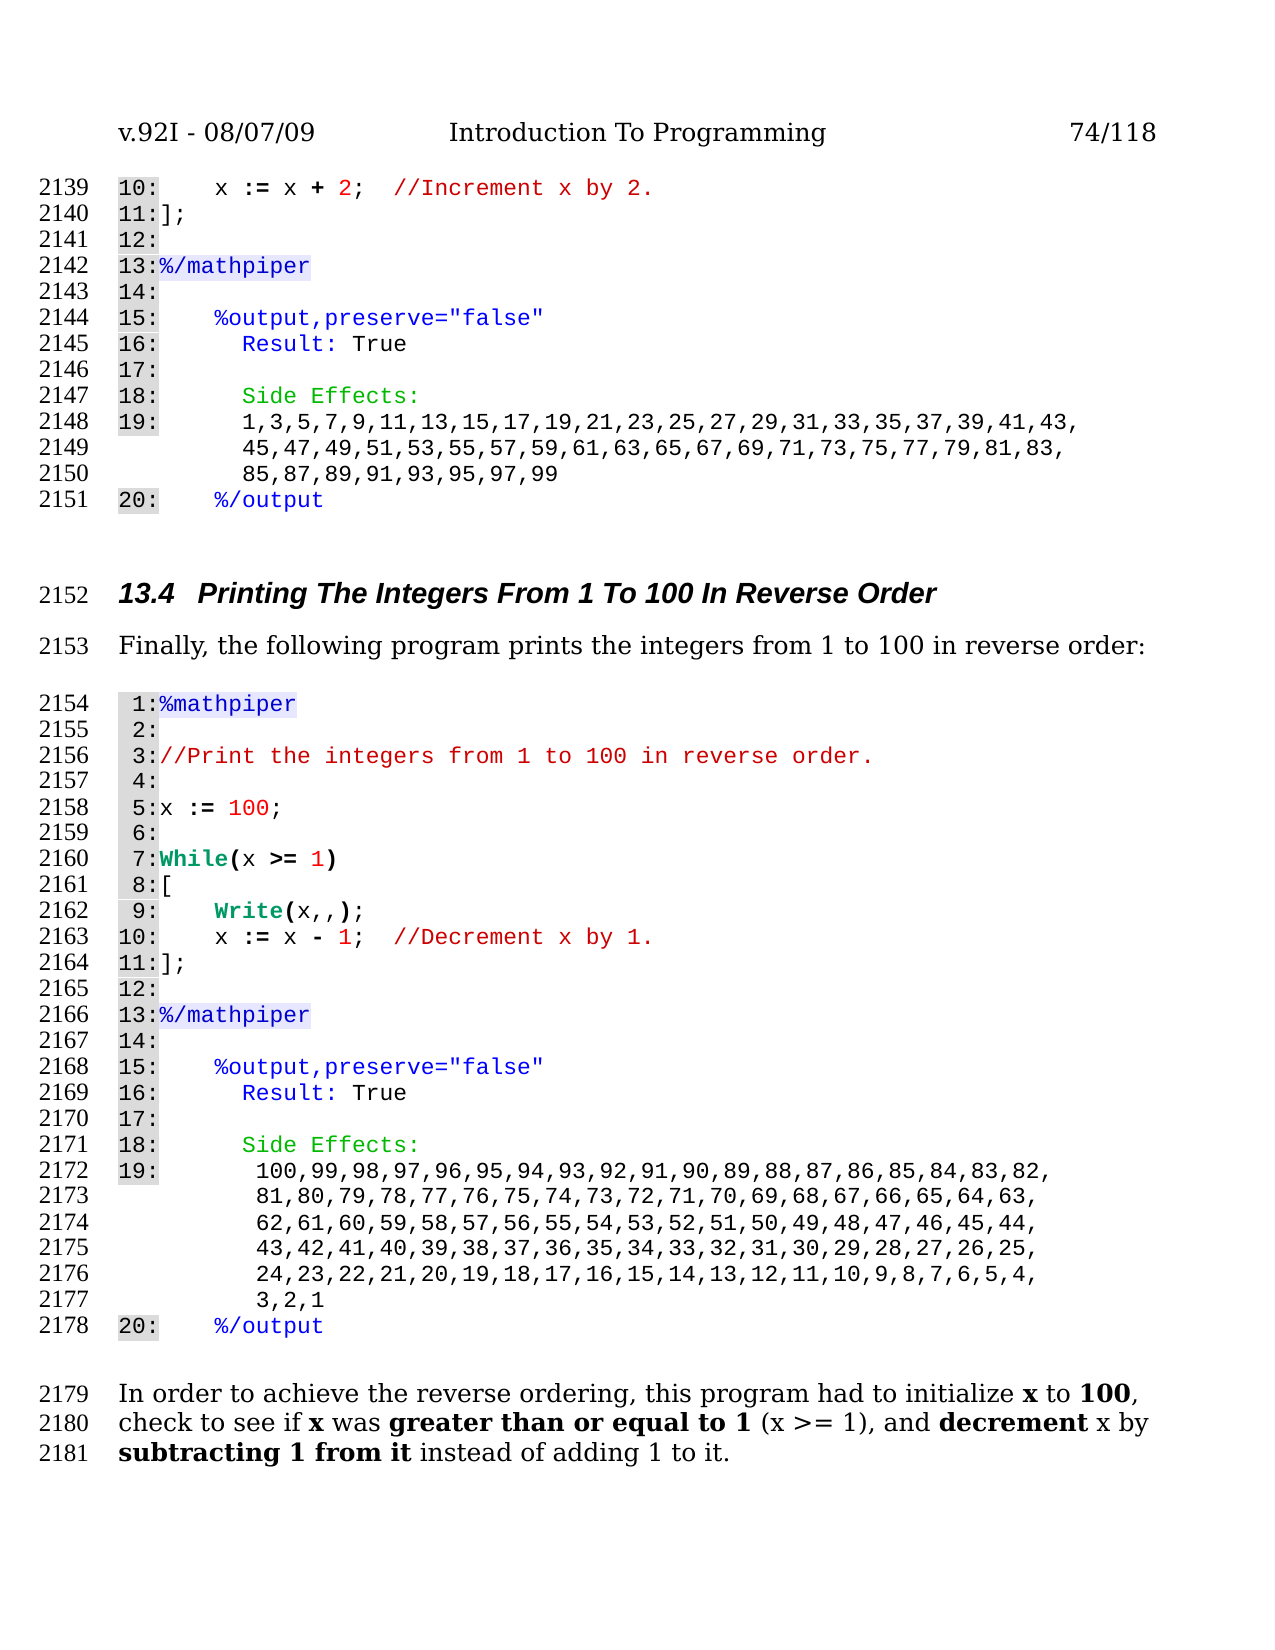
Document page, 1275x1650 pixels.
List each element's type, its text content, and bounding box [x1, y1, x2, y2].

text 17: [118, 358, 1157, 384]
text 8:[ [118, 874, 1157, 899]
subtitle Printing The Integers From 1 To 100 In Reverse Order [118, 576, 1157, 610]
text 16: Result: True [118, 332, 1157, 358]
text 20: %/output [118, 488, 1157, 514]
text 45,47,49,51,53,55,57,59,61,63,65,67,69,71,73,75,77,79,81,83, [118, 436, 1157, 462]
text 43,42,41,40,39,38,37,36,35,34,33,32,31,30,29,28,27,26,25, [118, 1237, 1157, 1263]
text 12: [118, 977, 1157, 1003]
text 20: %/output [118, 1314, 1157, 1341]
text 15: %output,preserve="false" [118, 306, 1157, 332]
text 3,2,1 [118, 1289, 1157, 1314]
text 13:%/mathpiper [118, 1003, 1157, 1029]
text 85,87,89,91,93,95,97,99 [118, 462, 1157, 488]
text 11:]; [118, 951, 1157, 977]
text 4: [118, 770, 1157, 796]
text 62,61,60,59,58,57,56,55,54,53,52,51,50,49,48,47,46,45,44, [118, 1211, 1157, 1237]
text 14: [118, 281, 1157, 306]
text 12: [118, 229, 1157, 254]
text 10: x := x - 1; //Decrement x by 1. [118, 926, 1157, 951]
text 9: Write(x,,); [118, 899, 1157, 926]
text 11:]; [118, 203, 1157, 229]
text 81,80,79,78,77,76,75,74,73,72,71,70,69,68,67,66,65,64,63, [118, 1185, 1157, 1211]
text 19: 100,99,98,97,96,95,94,93,92,91,90,89,88,87,86,85,84,83,82, [118, 1159, 1157, 1185]
text 16: Result: True [118, 1081, 1157, 1107]
text 17: [118, 1107, 1157, 1133]
text 5:x := 100; [118, 796, 1157, 822]
text 7:While(x >= 1) [118, 848, 1157, 874]
text 15: %output,preserve="false" [118, 1055, 1157, 1081]
text 18: Side Effects: [118, 384, 1157, 410]
text 2: [118, 718, 1157, 744]
text 1:%mathpiper [118, 692, 1157, 718]
text 6: [118, 822, 1157, 848]
text 13:%/mathpiper [118, 254, 1157, 281]
text 14: [118, 1029, 1157, 1055]
text Finally, the following program prints the integers from 1 to 100 in reverse order: [118, 631, 1157, 660]
text 10: x := x + 2; //Increment x by 2. [118, 177, 1157, 203]
text 19: 1,3,5,7,9,11,13,15,17,19,21,23,25,27,29,31,33,35,37,39,41,43, [118, 410, 1157, 436]
text 3://Print the integers from 1 to 100 in reverse order. [118, 744, 1157, 770]
text 18: Side Effects: [118, 1133, 1157, 1159]
text 24,23,22,21,20,19,18,17,16,15,14,13,12,11,10,9,8,7,6,5,4, [118, 1263, 1157, 1289]
text In order to achieve the reverse ordering, this program had to initialize x to 100, check to see if x was greater than or equal to 1 (x >= 1), and decrement x by subtracting 1 from it instead of adding 1 to it. [118, 1379, 1157, 1467]
